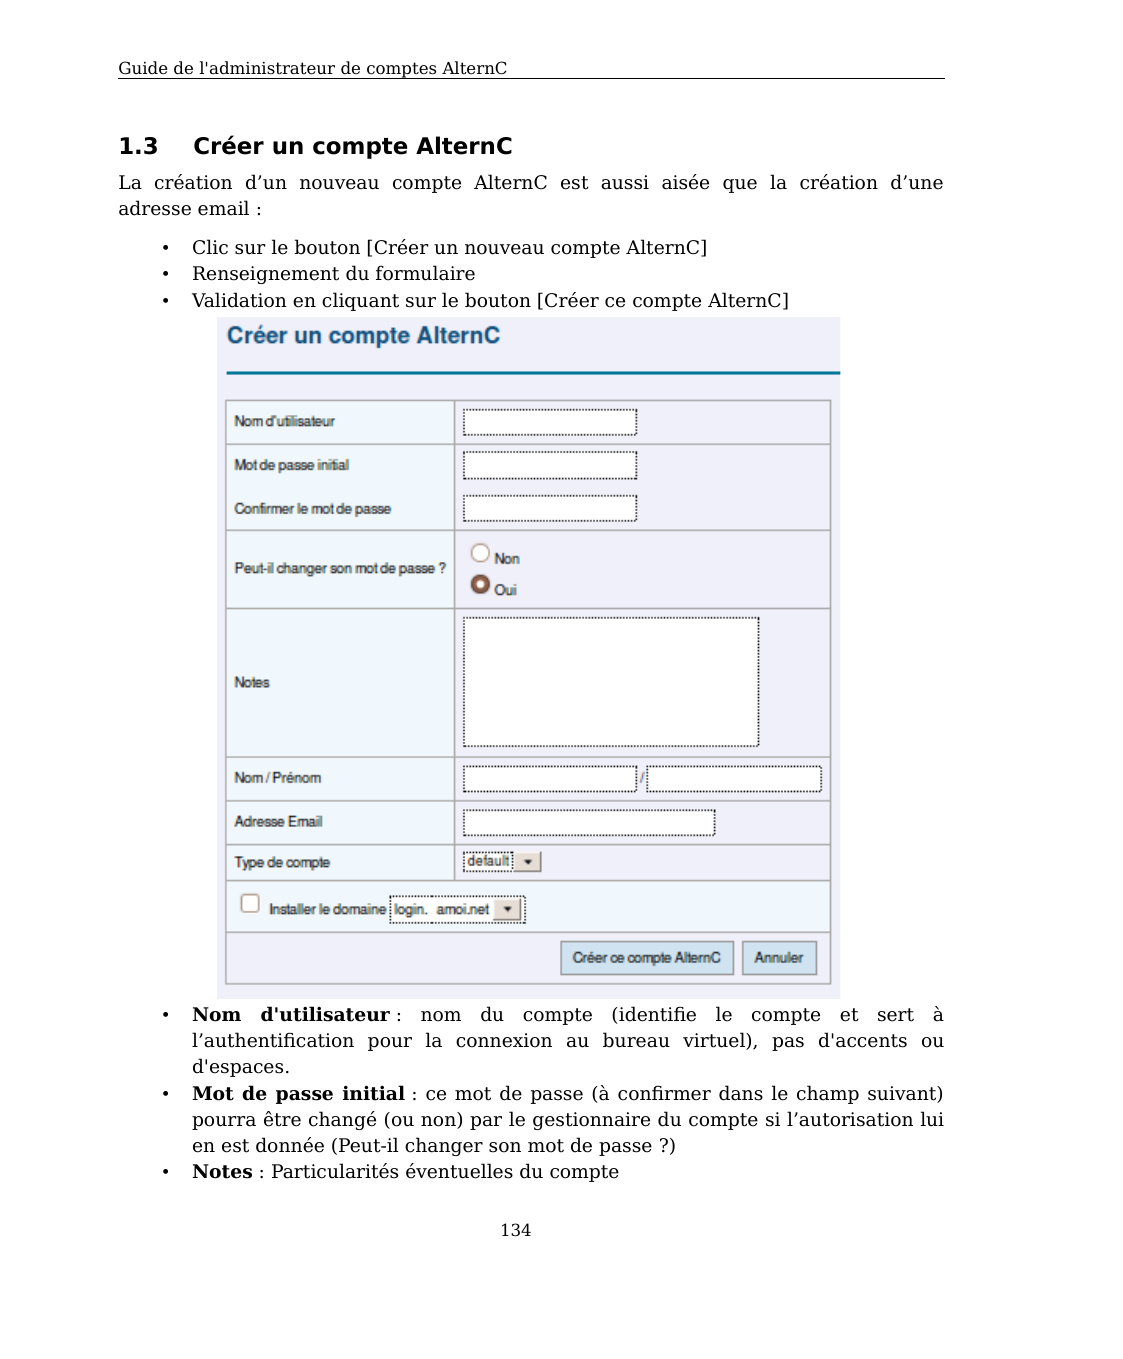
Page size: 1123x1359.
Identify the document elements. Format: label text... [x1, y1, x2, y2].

list Notes : Particularités éventuelles du compte [162, 1161, 945, 1183]
list Clic sur le bouton [Créer un nouveau compte AlternC] [162, 237, 945, 259]
list Nom d'utilisateur : nom du compte (identifie le compte et sert à l’authentification pour la connexion au bureau virtuel), pas d'accents ou d'espaces. [162, 999, 945, 1078]
picture [216, 317, 841, 999]
list Renseignement du formulaire [162, 263, 945, 285]
list Validation en cliquant sur le bouton [Créer ce compte AlternC] [162, 290, 945, 312]
list Mot de passe initial : ce mot de passe (à confirmer dans le champ suivant) pourra être changé (ou non) par le gestionnaire du compte si l’autorisation lui en est donnée (Peut-il changer son mot de passe ?) [162, 1082, 945, 1157]
text La création d’un nouveau compte AlternC est aussi aisée que la création d’une adresse email : [118, 172, 945, 220]
subtitle Créer un compte AlternC [118, 133, 945, 160]
